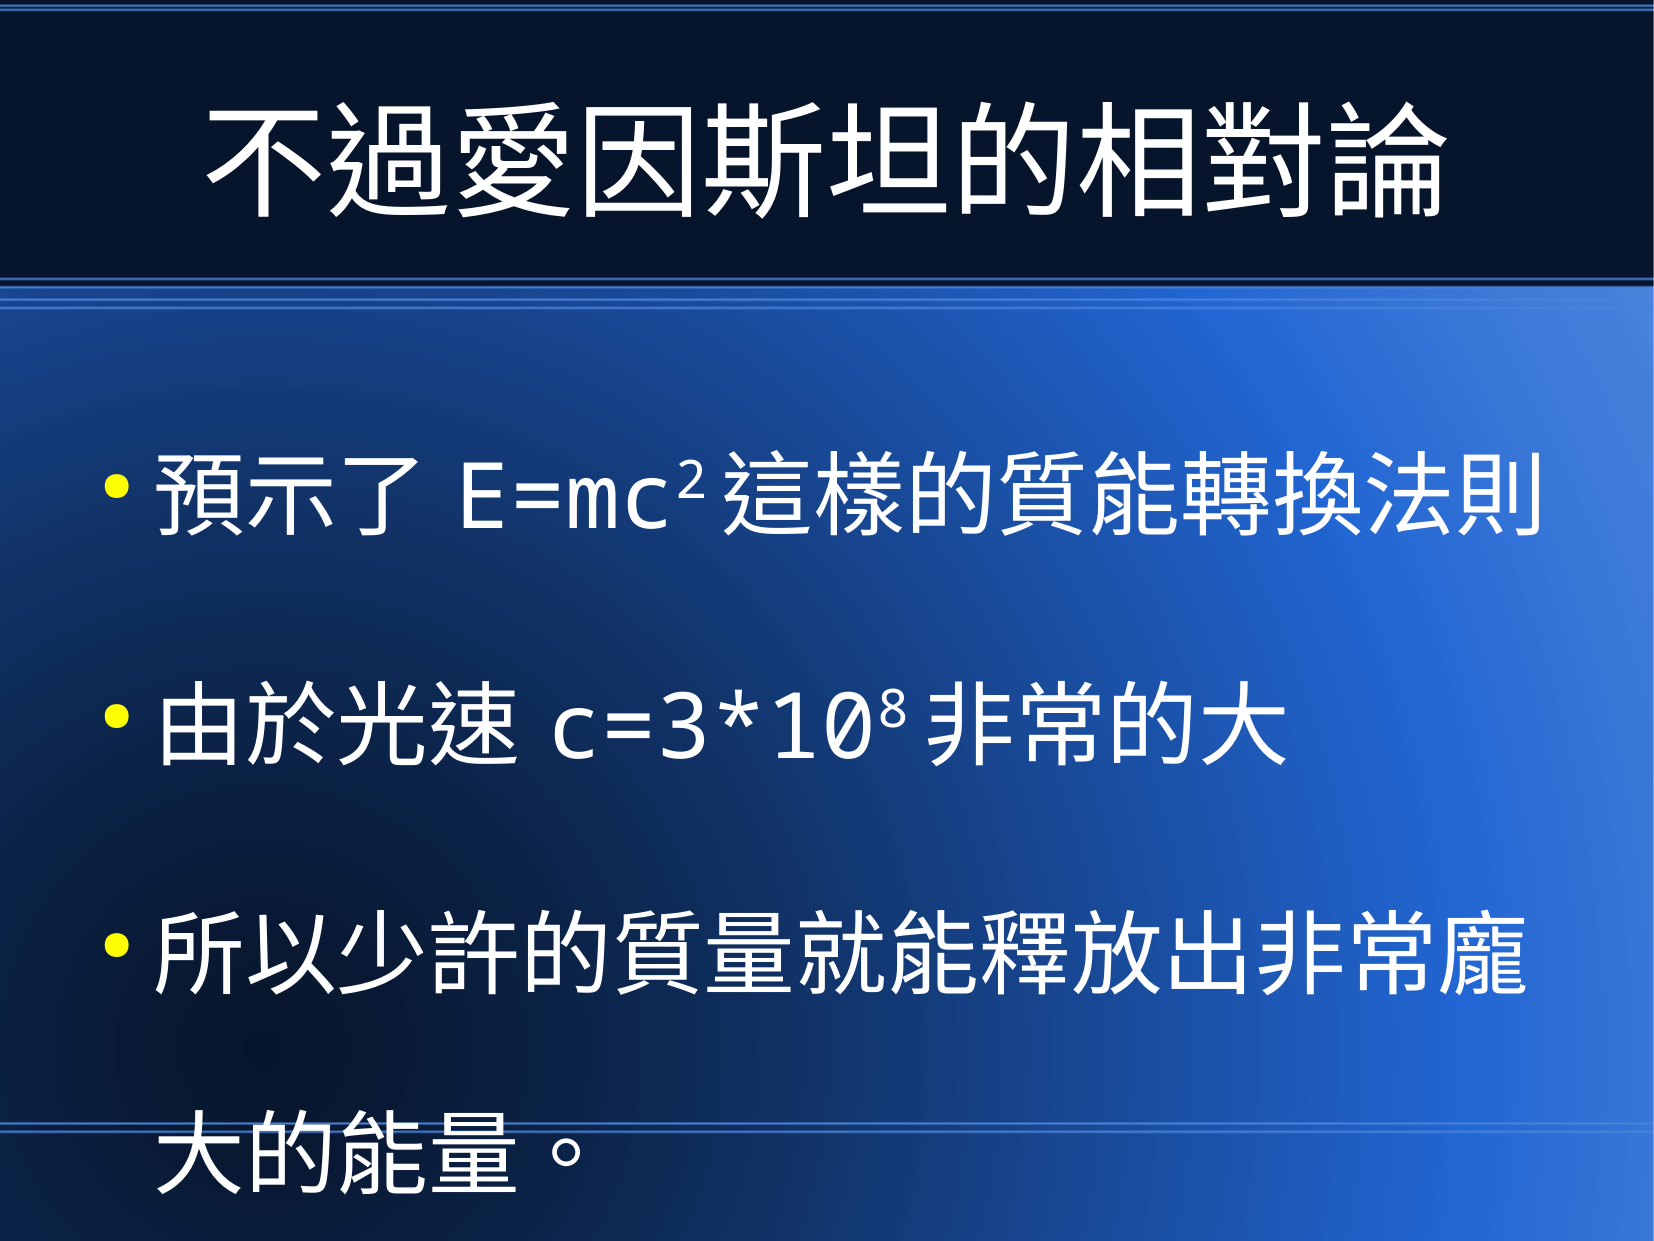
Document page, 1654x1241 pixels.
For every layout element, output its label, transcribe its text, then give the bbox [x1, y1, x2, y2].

title 不過愛因斯坦的相對論 [82, 49, 1571, 257]
picture [0, 0, 1654, 1241]
list 預示了E=mc2這樣的質能轉換法則 由於光速c=3*108非常的大 所以少許的質量就能釋放出非常龐大的能量。 [82, 355, 1571, 1241]
